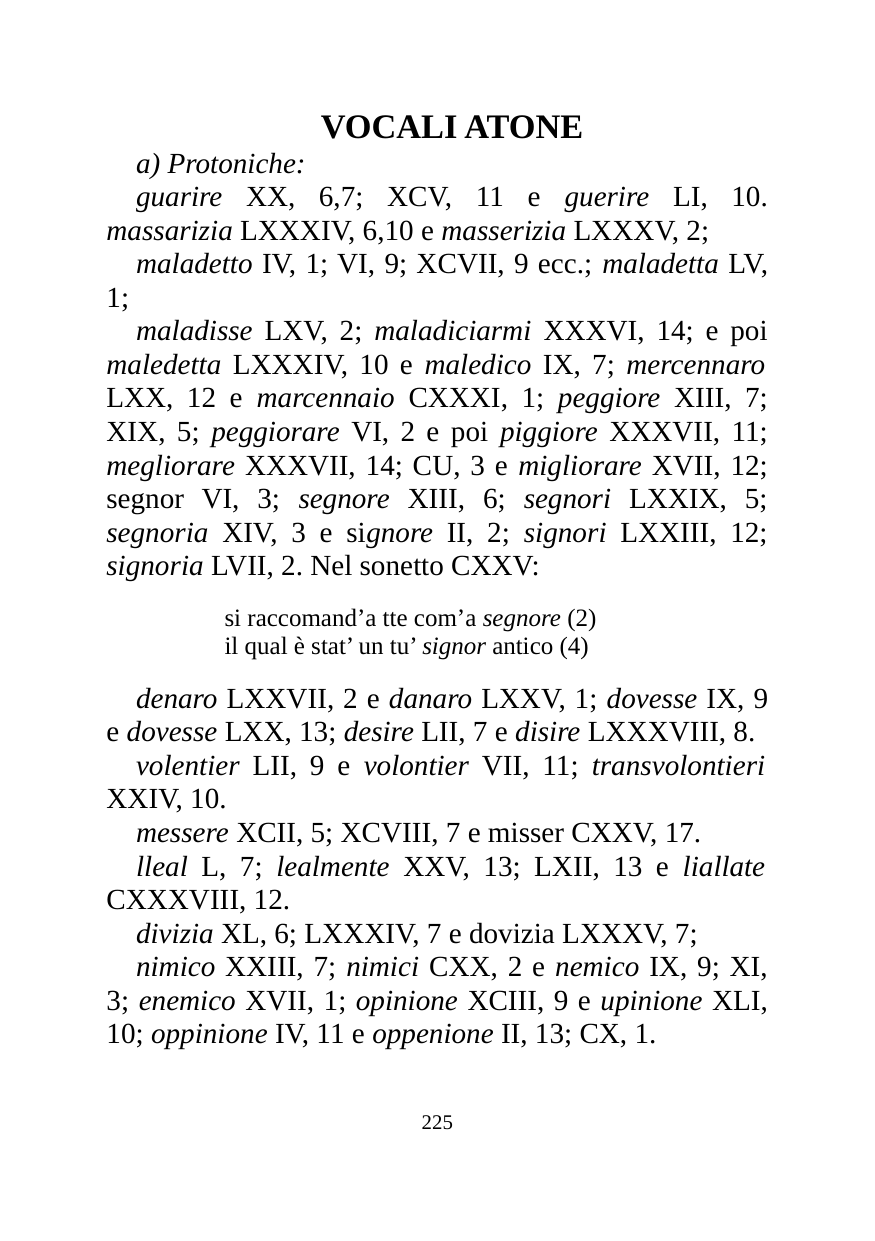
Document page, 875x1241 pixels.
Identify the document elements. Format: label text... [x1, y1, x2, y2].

text maladisse LXV, 2; maladiciarmi XXXVI, 14; e poi maledetta LXXXIV, 10 e maledico IX, 7; mercennaro LXX, 12 e marcennaio CXXXI, 1; peggiore XIII, 7; XIX, 5; peggiorare VI, 2 e poi piggiore XXXVII, 11; megliorare XXXVII, 14; CU, 3 e migliorare XVII, 12; segnor VI, 3; segnore XIII, 6; segnori LXXIX, 5; segnoria XIV, 3 e signore II, 2; signori LXXIII, 12; signoria LVII, 2. Nel sonetto CXXV: [106, 313, 768, 582]
text maladetto IV, 1; VI, 9; XCVII, 9 ecc.; maladetta LV, 1; [106, 246, 768, 313]
text divizia XL, 6; LXXXIV, 7 e dovizia LXXXV, 7; [106, 916, 768, 949]
text lleal L, 7; lealmente XXV, 13; LXII, 13 e liallate CXXXVIII, 12. [106, 849, 768, 916]
text volentier LII, 9 e volontier VII, 11; transvolontieri XXIV, 10. [106, 748, 768, 815]
text si raccomand’a tte com’a segnore (2) [224, 603, 768, 631]
text denaro LXXVII, 2 e danaro LXXV, 1; dovesse IX, 9 e dovesse LXX, 13; desire LII, 7 e disire LXXXVIII, 8. [106, 681, 768, 748]
text VOCALI ATONE [106, 106, 768, 146]
text il qual è stat’ un tu’ signor antico (4) [224, 631, 768, 660]
text nimico XXIII, 7; nimici CXX, 2 e nemico IX, 9; XI, 3; enemico XVII, 1; opinione XCIII, 9 e upinione XLI, 10; oppinione IV, 11 e oppenione II, 13; CX, 1. [106, 949, 768, 1050]
text a) Protoniche: [106, 146, 768, 179]
text messere XCII, 5; XCVIII, 7 e misser CXXV, 17. [106, 815, 768, 849]
text guarire XX, 6,7; XCV, 11 e guerire LI, 10. massarizia LXXXIV, 6,10 e masserizia LXXXV, 2; [106, 179, 768, 246]
